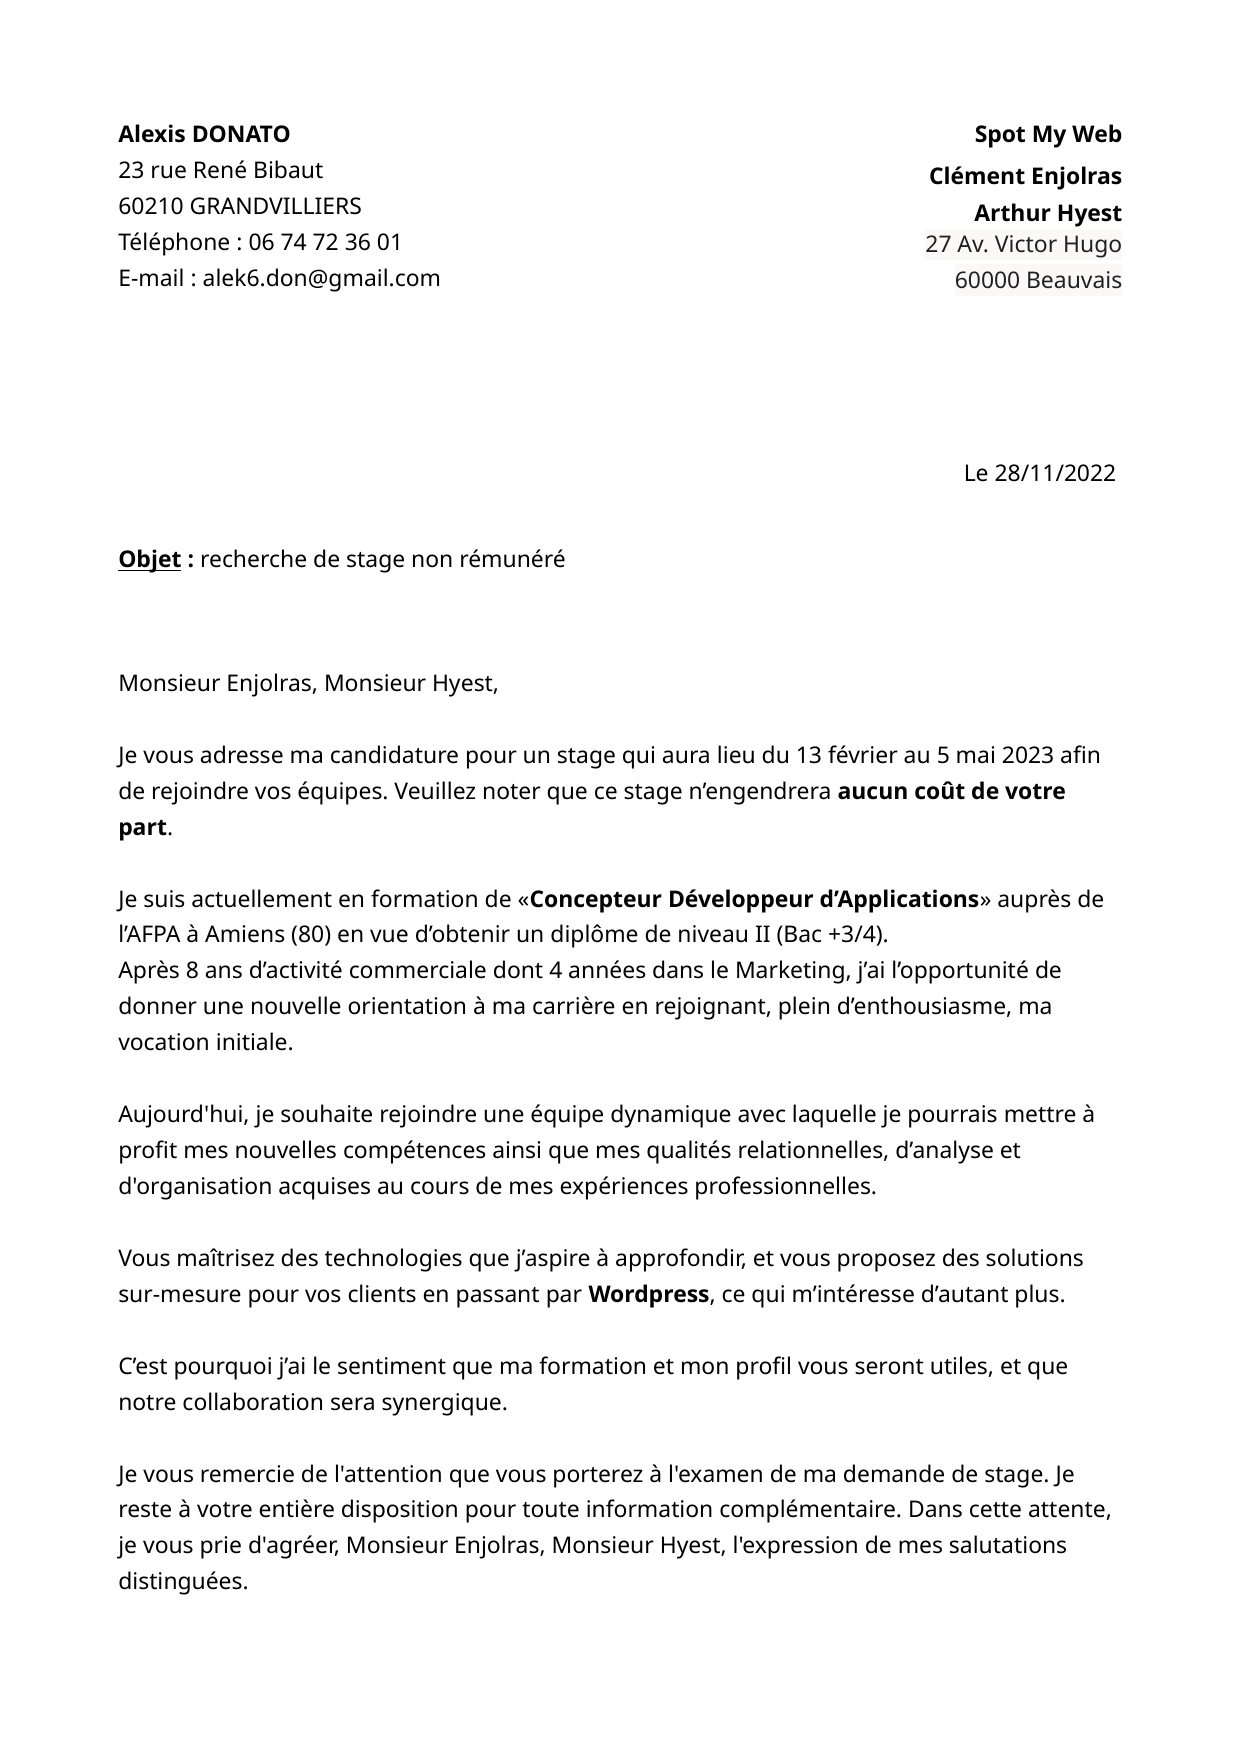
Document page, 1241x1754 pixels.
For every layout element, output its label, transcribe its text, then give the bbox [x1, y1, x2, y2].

subtitle Arthur Hyest [620, 197, 1122, 228]
text 23 rue René Bibaut [118, 154, 620, 185]
text Téléphone : 06 74 72 36 01 [118, 226, 620, 257]
text Alexis DONATO [118, 118, 620, 149]
text E-mail : alek6.don@gmail.com [118, 262, 620, 293]
text 27 Av. Victor Hugo [620, 228, 1122, 260]
subtitle Clément Enjolras [620, 160, 1122, 191]
text 60210 GRANDVILLIERS [118, 190, 620, 221]
text Je vous adresse ma candidature pour un stage qui aura lieu du 13 février au 5 mai 2023 afin de rejoindre vos équipes. Veuillez noter que ce stage n’engendrera aucun coût de votre part. [118, 739, 1122, 842]
text C’est pourquoi j’ai le sentiment que ma formation et mon profil vous seront utiles, et que notre collaboration sera synergique. [118, 1350, 1122, 1417]
text Je suis actuellement en formation de «Concepteur Développeur d’Applications» auprès de l’AFPA à Amiens (80) en vue d’obtenir un diplôme de niveau II (Bac +3/4). [118, 882, 1122, 950]
text Spot My Web [620, 118, 1122, 149]
text Monsieur Enjolras, Monsieur Hyest, [118, 667, 1122, 698]
text Aujourd'hui, je souhaite rejoindre une équipe dynamique avec laquelle je pourrais mettre à profit mes nouvelles compétences ainsi que mes qualités relationnelles, d’analyse et d'organisation acquises au cours de mes expériences professionnelles. [118, 1098, 1122, 1201]
text Le 28/11/2022 [118, 457, 1122, 488]
text Après 8 ans d’activité commerciale dont 4 années dans le Marketing, j’ai l’opportunité de donner une nouvelle orientation à ma carrière en rejoignant, plein d’enthousiasme, ma vocation initiale. [118, 954, 1122, 1057]
text 60000 Beauvais [620, 264, 1122, 296]
text Objet : recherche de stage non rémunéré [118, 543, 1122, 575]
text Vous maîtrisez des technologies que j’aspire à approfondir, et vous proposez des solutions sur-mesure pour vos clients en passant par Wordpress, ce qui m’intéresse d’autant plus. [118, 1242, 1122, 1309]
text Je vous remercie de l'attention que vous porterez à l'examen de ma demande de stage. Je reste à votre entière disposition pour toute information complémentaire. Dans cette attente, je vous prie d'agréer, Monsieur Enjolras, Monsieur Hyest, l'expression de mes salutations distinguées. [118, 1457, 1122, 1597]
